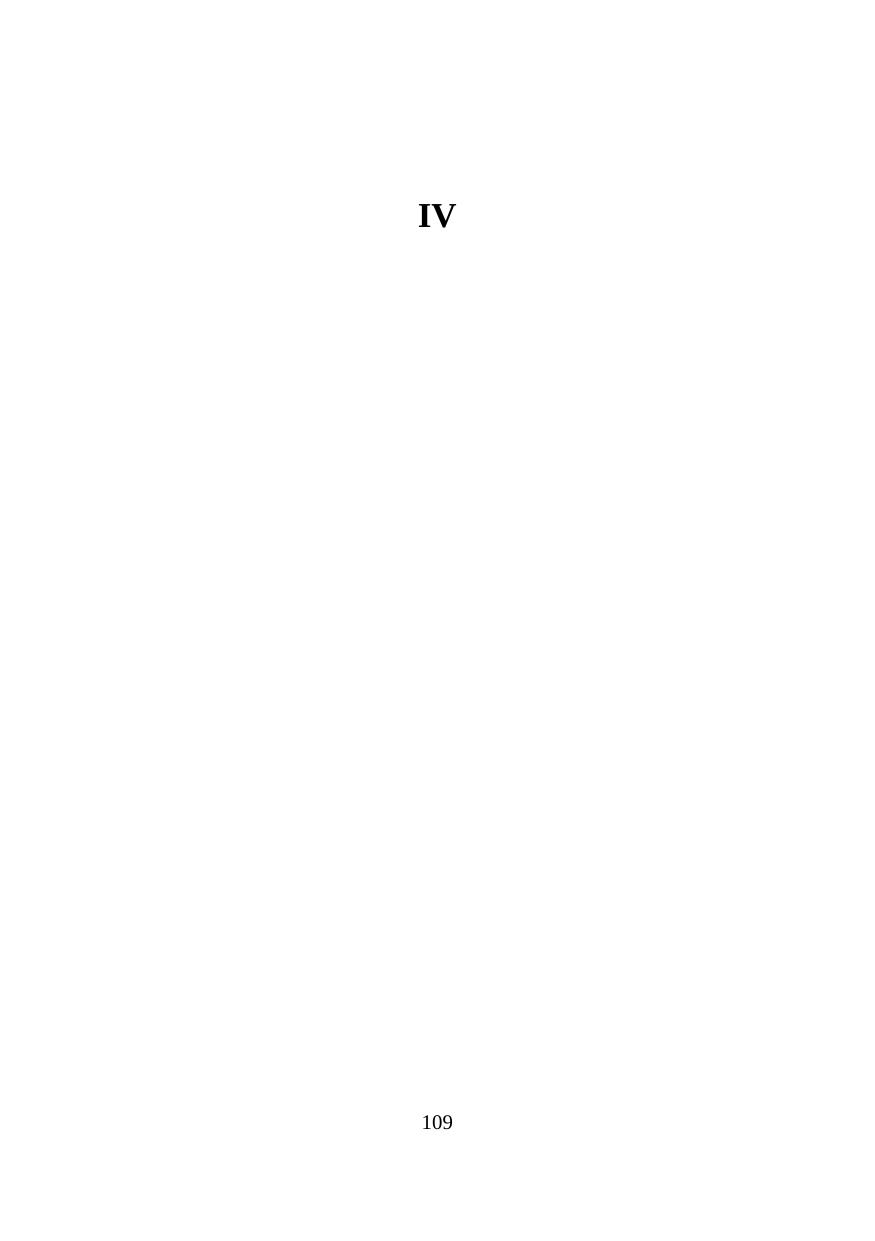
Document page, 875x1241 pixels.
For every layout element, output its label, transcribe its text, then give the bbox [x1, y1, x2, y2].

subtitle IV [106, 195, 768, 235]
